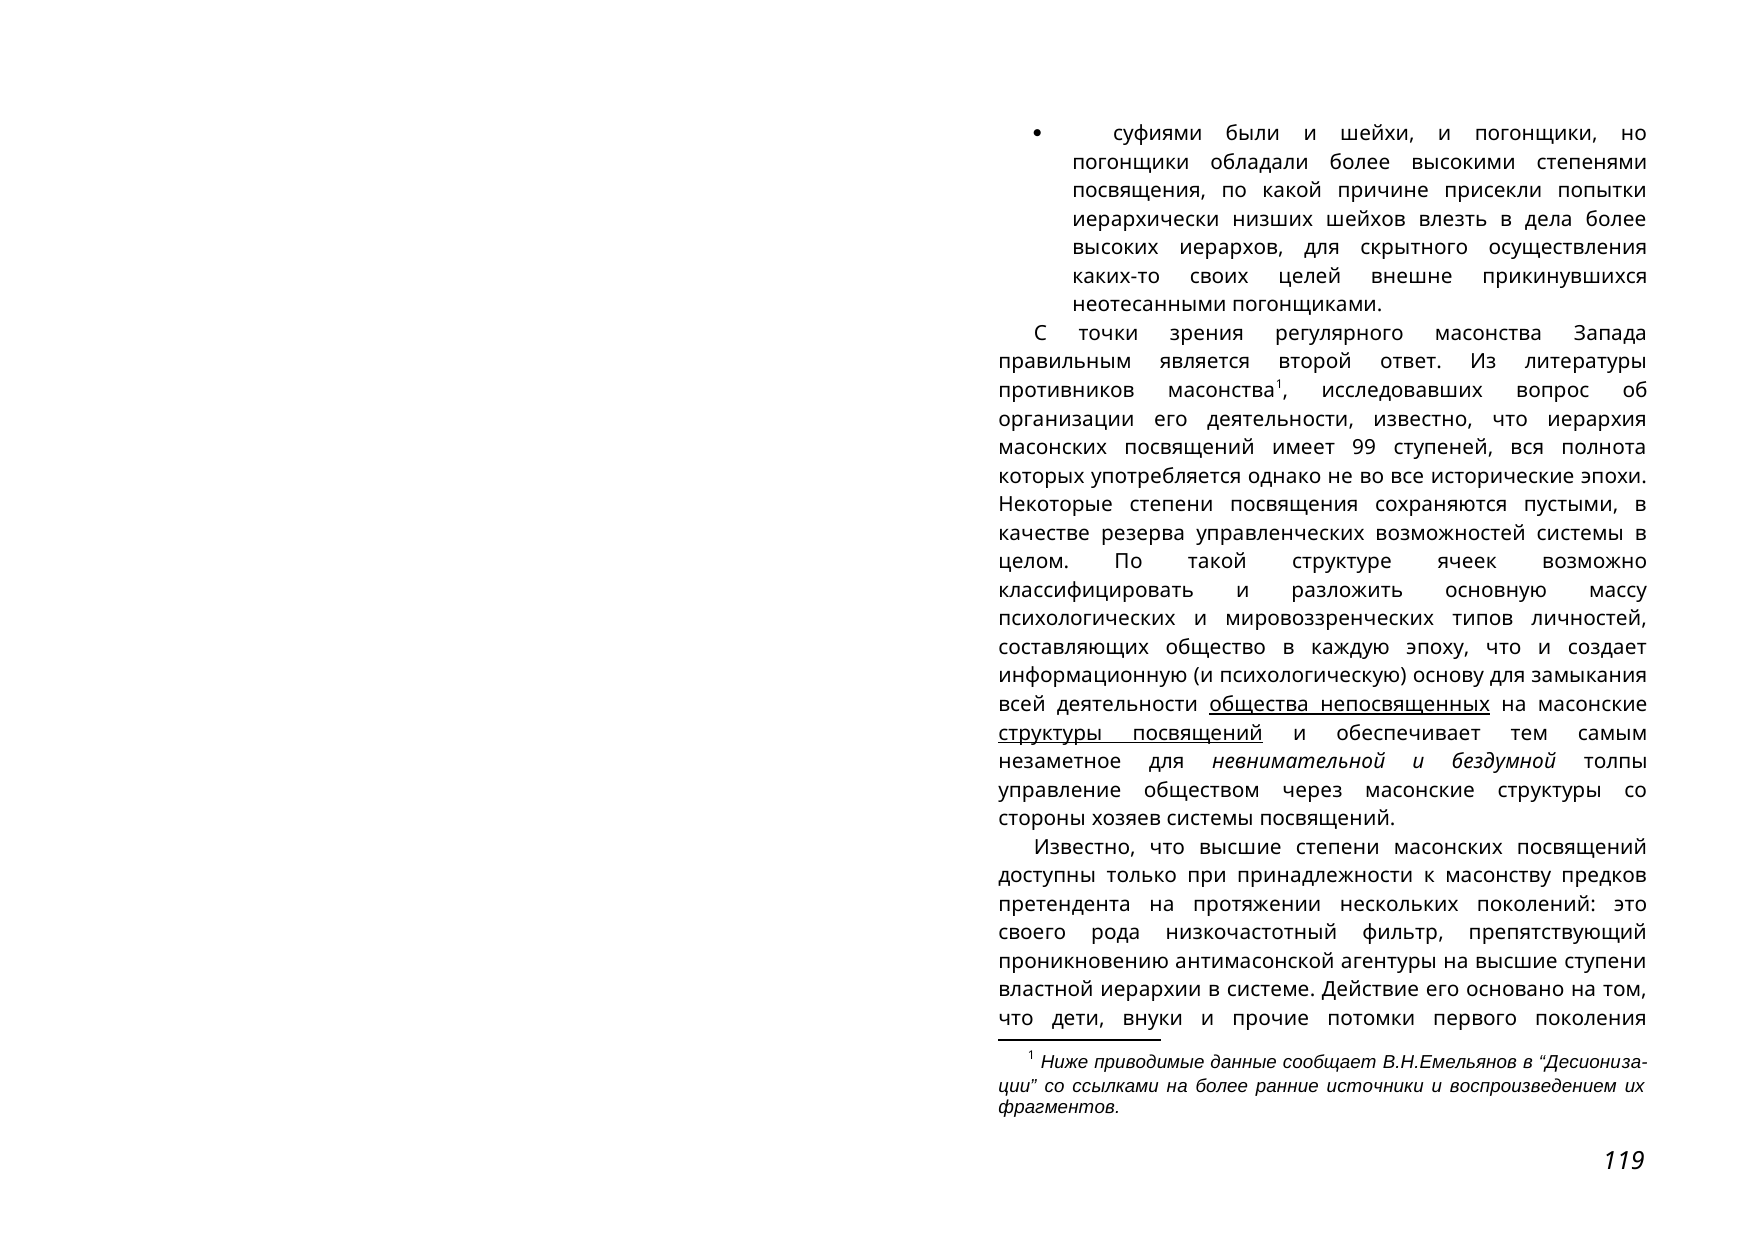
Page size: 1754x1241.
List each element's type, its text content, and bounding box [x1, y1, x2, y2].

text С точки зрения регулярного масонства Запада правильным является второй ответ. Из литературы противников масонства, исследовавших вопрос об организации его деятельности, известно, что иерархия масонских посвящений имеет 99 ступеней, вся полнота которых употребляется однако не во все исторические эпохи. Некоторые степени посвящения сохраняются пустыми, в качестве резерва управленческих возможностей системы в целом. По такой структуре ячеек возможно классифицировать и разложить основную массу психологических и мировоззренческих типов личностей, составляющих общество в каждую эпоху, что и создает информационную (и психологическую) основу для замыкания всей деятельности общества непосвященных на масонские структуры посвящений и обеспечивает тем самым незаметное для невнимательной и бездумной толпы управление обществом через масонские структуры со стороны хозяев системы посвящений. [998, 318, 1648, 832]
text Ниже приводимые данные сообщает В.Н.Емельянов в “Десиони­за­ции” со ссылками на более ранние источники и воспроизведением их фрагментов. [998, 1046, 1648, 1118]
list суфиями были и шейхи, и погонщики, но погонщики обладали более высокими степенями посвящения, по какой причине присекли попытки иерархически низших шейхов влезть в дела более высоких иерархов, для скрытного осуществления каких-то своих целей внешне прикинувшихся неотесанными погонщиками. [998, 118, 1648, 318]
text Известно, что высшие степени масонских посвящений доступны только при принадлежности к масонству предков претендента на протяжении нескольких поколений: это своего рода низкочастотный фильтр, препятствующий проникновению антимасонской агентуры на высшие ступени властной иерархии в системе. Действие его основано на том, что дети, внуки и прочие потомки первого поколения [998, 832, 1648, 1031]
